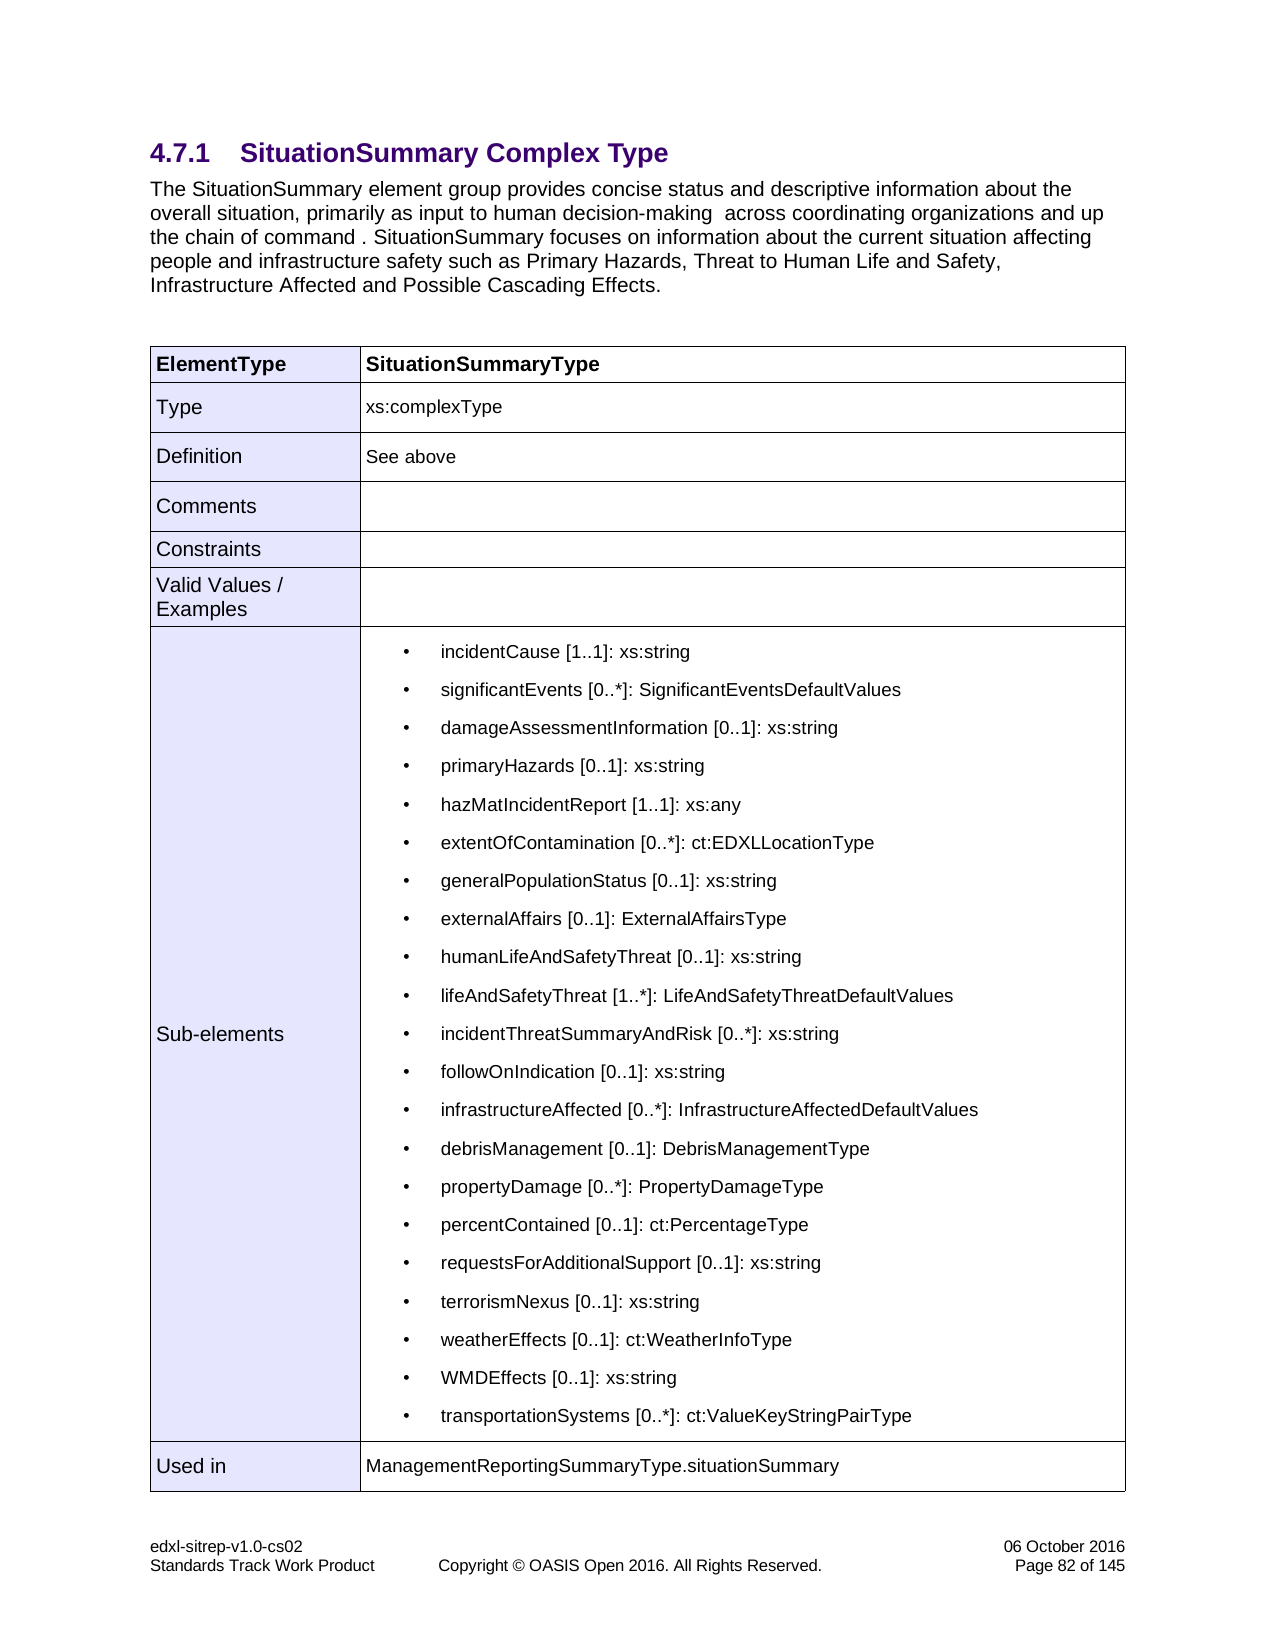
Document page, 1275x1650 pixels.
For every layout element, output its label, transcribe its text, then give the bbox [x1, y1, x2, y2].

table_header ElementType [151, 347, 360, 382]
table_cell See above [361, 433, 1125, 481]
table_cell Constraints [151, 532, 360, 567]
table_cell Definition [151, 433, 360, 481]
table_cell Used in [151, 1442, 360, 1491]
table_cell [361, 568, 1125, 626]
table_cell incidentCause [1..1]: xs:string significantEvents [0..*]: SignificantEventsDefaultValues damageAssessmentInformation [0..1]: xs:string primaryHazards [0..1]: xs:string hazMatIncidentReport [1..1]: xs:any extentOfContamination [0..*]: ct:EDXLLocationType generalPopulationStatus [0..1]: xs:string externalAffairs [0..1]: ExternalAffairsType humanLifeAndSafetyThreat [0..1]: xs:string lifeAndSafetyThreat [1..*]: LifeAndSafetyThreatDefaultValues incidentThreatSummaryAndRisk [0..*]: xs:string followOnIndication [0..1]: xs:string infrastructureAffected [0..*]: InfrastructureAffectedDefaultValues debrisManagement [0..1]: DebrisManagementType propertyDamage [0..*]: PropertyDamageType percentContained [0..1]: ct:PercentageType requestsForAdditionalSupport [0..1]: xs:string terrorismNexus [0..1]: xs:string weatherEffects [0..1]: ct:WeatherInfoType WMDEffects [0..1]: xs:string transportationSystems [0..*]: ct:ValueKeyStringPairType [361, 627, 1125, 1441]
table_cell [361, 532, 1125, 567]
table_cell Sub-elements [151, 627, 360, 1441]
table_header SituationSummaryType [361, 347, 1125, 382]
table_cell xs:complexType [361, 383, 1125, 432]
table_cell ManagementReportingSummaryType.situationSummary [361, 1442, 1125, 1491]
table_cell [361, 482, 1125, 531]
table_cell Valid Values / Examples [151, 568, 360, 626]
table_cell Comments [151, 482, 360, 531]
text The SituationSummary element group provides concise status and descriptive information about the overall situation, primarily as input to human decision-making across coordinating organizations and up the chain of command . SituationSummary focuses on information about the current situation affecting people and infrastructure safety such as Primary Hazards, Threat to Human Life and Safety, Infrastructure Affected and Possible Cascading Effects. [150, 177, 1125, 297]
subtitle SituationSummary Complex Type [150, 137, 1125, 168]
table_cell Type [151, 383, 360, 432]
